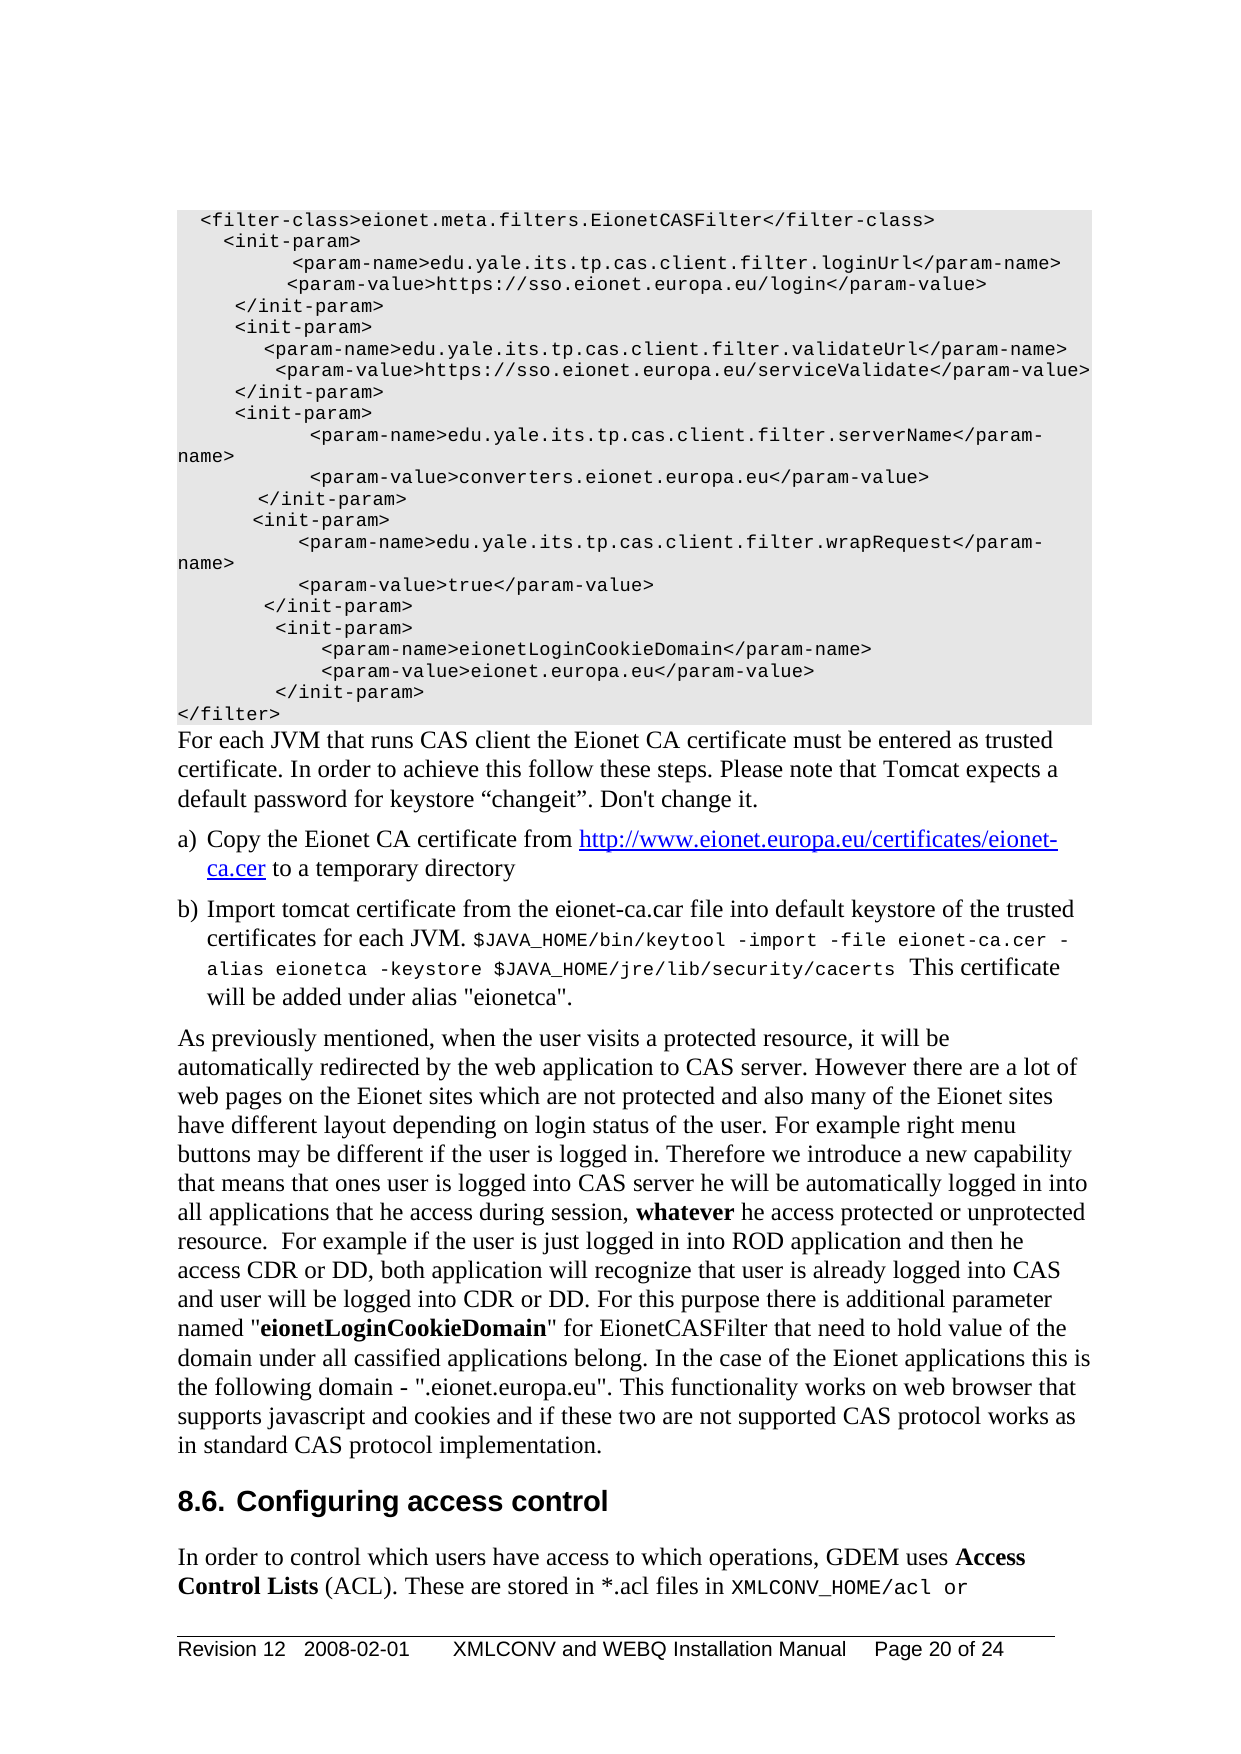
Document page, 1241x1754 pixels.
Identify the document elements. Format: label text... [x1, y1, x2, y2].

list <init-param> [177, 318, 1092, 339]
list <init-param> [177, 232, 1092, 253]
subtitle Configuring access control [177, 1483, 1092, 1517]
text For each JVM that runs CAS client the Eionet CA certificate must be entered as trusted certificate. In order to achieve this follow these steps. Please note that Tomcat expects a default password for keystore “changeit”. Don't change it. [177, 725, 1092, 812]
list <param-name>eionetLoginCookieDomain</param-name> [177, 639, 1092, 661]
list <init-param> [177, 511, 1092, 532]
list <param-value>https://sso.eionet.europa.eu/login</param-value> [177, 275, 1092, 296]
list </init-param> [177, 296, 1092, 318]
list </filter> [177, 704, 1092, 725]
text In order to control which users have access to which operations, GDEM uses Access Control Lists (ACL). These are stored in *.acl files in XMLCONV_HOME/acl or [177, 1542, 1092, 1601]
list </init-param> [177, 382, 1092, 403]
list <init-param> [177, 403, 1092, 425]
list <param-name>edu.yale.its.tp.cas.client.filter.loginUrl</param-name> [177, 253, 1092, 275]
text As previously mentioned, when the user visits a protected resource, it will be automatically redirected by the web application to CAS server. However there are a lot of web pages on the Eionet sites which are not protected and also many of the Eionet sites have different layout depending on login status of the user. For example right menu buttons may be different if the user is logged in. Therefore we introduce a new capability that means that ones user is logged into CAS server he will be automatically logged in into all applications that he access during session, whatever he access protected or unprotected resource. For example if the user is just logged in into ROD application and then he access CDR or DD, both application will recognize that user is already logged into CAS and user will be logged into CDR or DD. For this purpose there is additional parameter named "eionetLoginCookieDomain" for EionetCASFilter that need to hold value of the domain under all cassified applications belong. In the case of the Eionet applications this is the following domain - ".eionet.europa.eu". This functionality works on web browser that supports javascript and cookies and if these two are not supported CAS protocol works as in standard CAS protocol implementation. [177, 1023, 1092, 1459]
list <param-name>edu.yale.its.tp.cas.client.filter.wrapRequest</param-name> [177, 532, 1092, 575]
list </init-param> [177, 489, 1092, 511]
list <param-value>converters.eionet.europa.eu</param-value> [177, 468, 1092, 489]
list <param-name>edu.yale.its.tp.cas.client.filter.serverName</param-name> [177, 425, 1092, 468]
list </init-param> [177, 682, 1092, 704]
list <param-value>eionet.europa.eu</param-value> [177, 661, 1092, 682]
list <param-value>https://sso.eionet.europa.eu/serviceValidate</param-value> [177, 361, 1092, 382]
list Import tomcat certificate from the eionet-ca.car file into default keystore of the trusted certificates for each JVM. $JAVA_HOME/bin/keytool -import -file eionet-ca.cer -alias eionetca -keystore $JAVA_HOME/jre/lib/security/cacerts This certificate will be added under alias "eionetca". [177, 894, 1092, 1011]
list </init-param> [177, 597, 1092, 618]
list Copy the Eionet CA certificate from http://www.eionet.europa.eu/certificates/eionet-ca.cer to a temporary directory [177, 824, 1092, 882]
list <param-name>edu.yale.its.tp.cas.client.filter.validateUrl</param-name> [177, 339, 1092, 361]
list <filter-class>eionet.meta.filters.EionetCASFilter</filter-class> [177, 210, 1092, 232]
list <init-param> [177, 618, 1092, 639]
list <param-value>true</param-value> [177, 575, 1092, 597]
